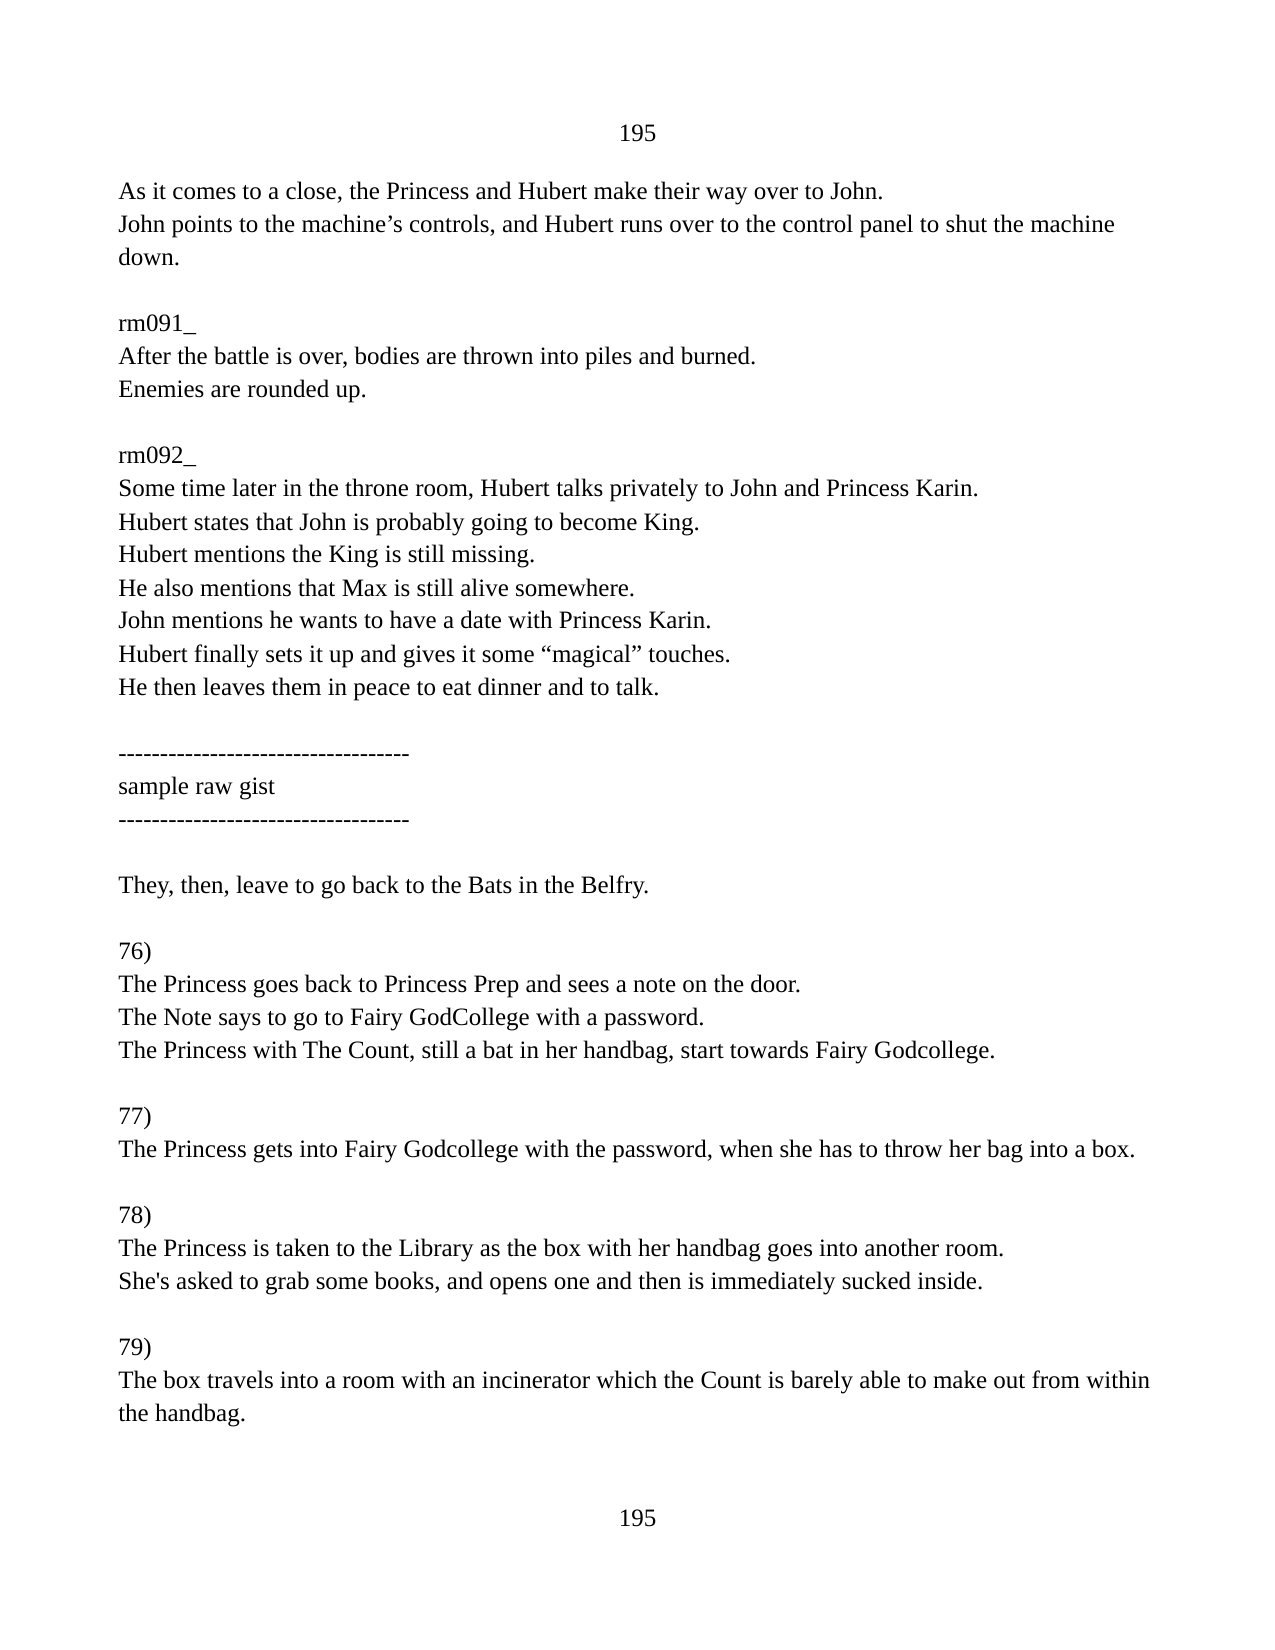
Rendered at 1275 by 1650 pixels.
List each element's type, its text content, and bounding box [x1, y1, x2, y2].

text Some time later in the throne room, Hubert talks privately to John and Princess Karin. [118, 473, 1157, 502]
text The box travels into a room with an incinerator which the Count is barely able to make out from within the handbag. [118, 1365, 1157, 1427]
text The Princess gets into Fairy Godcollege with the password, when she has to throw her bag into a box. [118, 1134, 1157, 1163]
text John mentions he wants to have a date with Princess Karin. [118, 606, 1157, 634]
text Enemies are rounded up. [118, 374, 1157, 403]
text Hubert finally sets it up and gives it some “magical” touches. [118, 639, 1157, 667]
text 76) [118, 936, 1157, 964]
text Hubert mentions the King is still missing. [118, 539, 1157, 568]
text They, then, leave to go back to the Bats in the Belfry. [118, 870, 1157, 898]
text The Princess is taken to the Library as the box with her handbag goes into another room. [118, 1233, 1157, 1262]
text She's asked to grab some books, and opens one and then is immediately sucked inside. [118, 1266, 1157, 1295]
text The Note says to go to Fairy GodCollege with a password. [118, 1002, 1157, 1031]
text The Princess goes back to Princess Prep and sees a note on the door. [118, 969, 1157, 998]
text 77) [118, 1101, 1157, 1130]
text rm091_ [118, 308, 1157, 337]
text ----------------------------------- [118, 738, 1157, 766]
text As it comes to a close, the Princess and Hubert make their way over to John. [118, 176, 1157, 205]
text rm092_ [118, 441, 1157, 469]
text 78) [118, 1200, 1157, 1229]
text The Princess with The Count, still a bat in her handbag, start towards Fairy Godcollege. [118, 1035, 1157, 1064]
text Hubert states that John is probably going to become King. [118, 507, 1157, 535]
text ----------------------------------- [118, 804, 1157, 832]
text He also mentions that Max is still alive somewhere. [118, 573, 1157, 601]
text sample raw gist [118, 771, 1157, 799]
text He then leaves them in peace to eat dinner and to talk. [118, 672, 1157, 700]
text 79) [118, 1332, 1157, 1361]
text John points to the machine’s controls, and Hubert runs over to the control panel to shut the machine down. [118, 209, 1157, 271]
text After the battle is over, bodies are thrown into piles and burned. [118, 341, 1157, 370]
